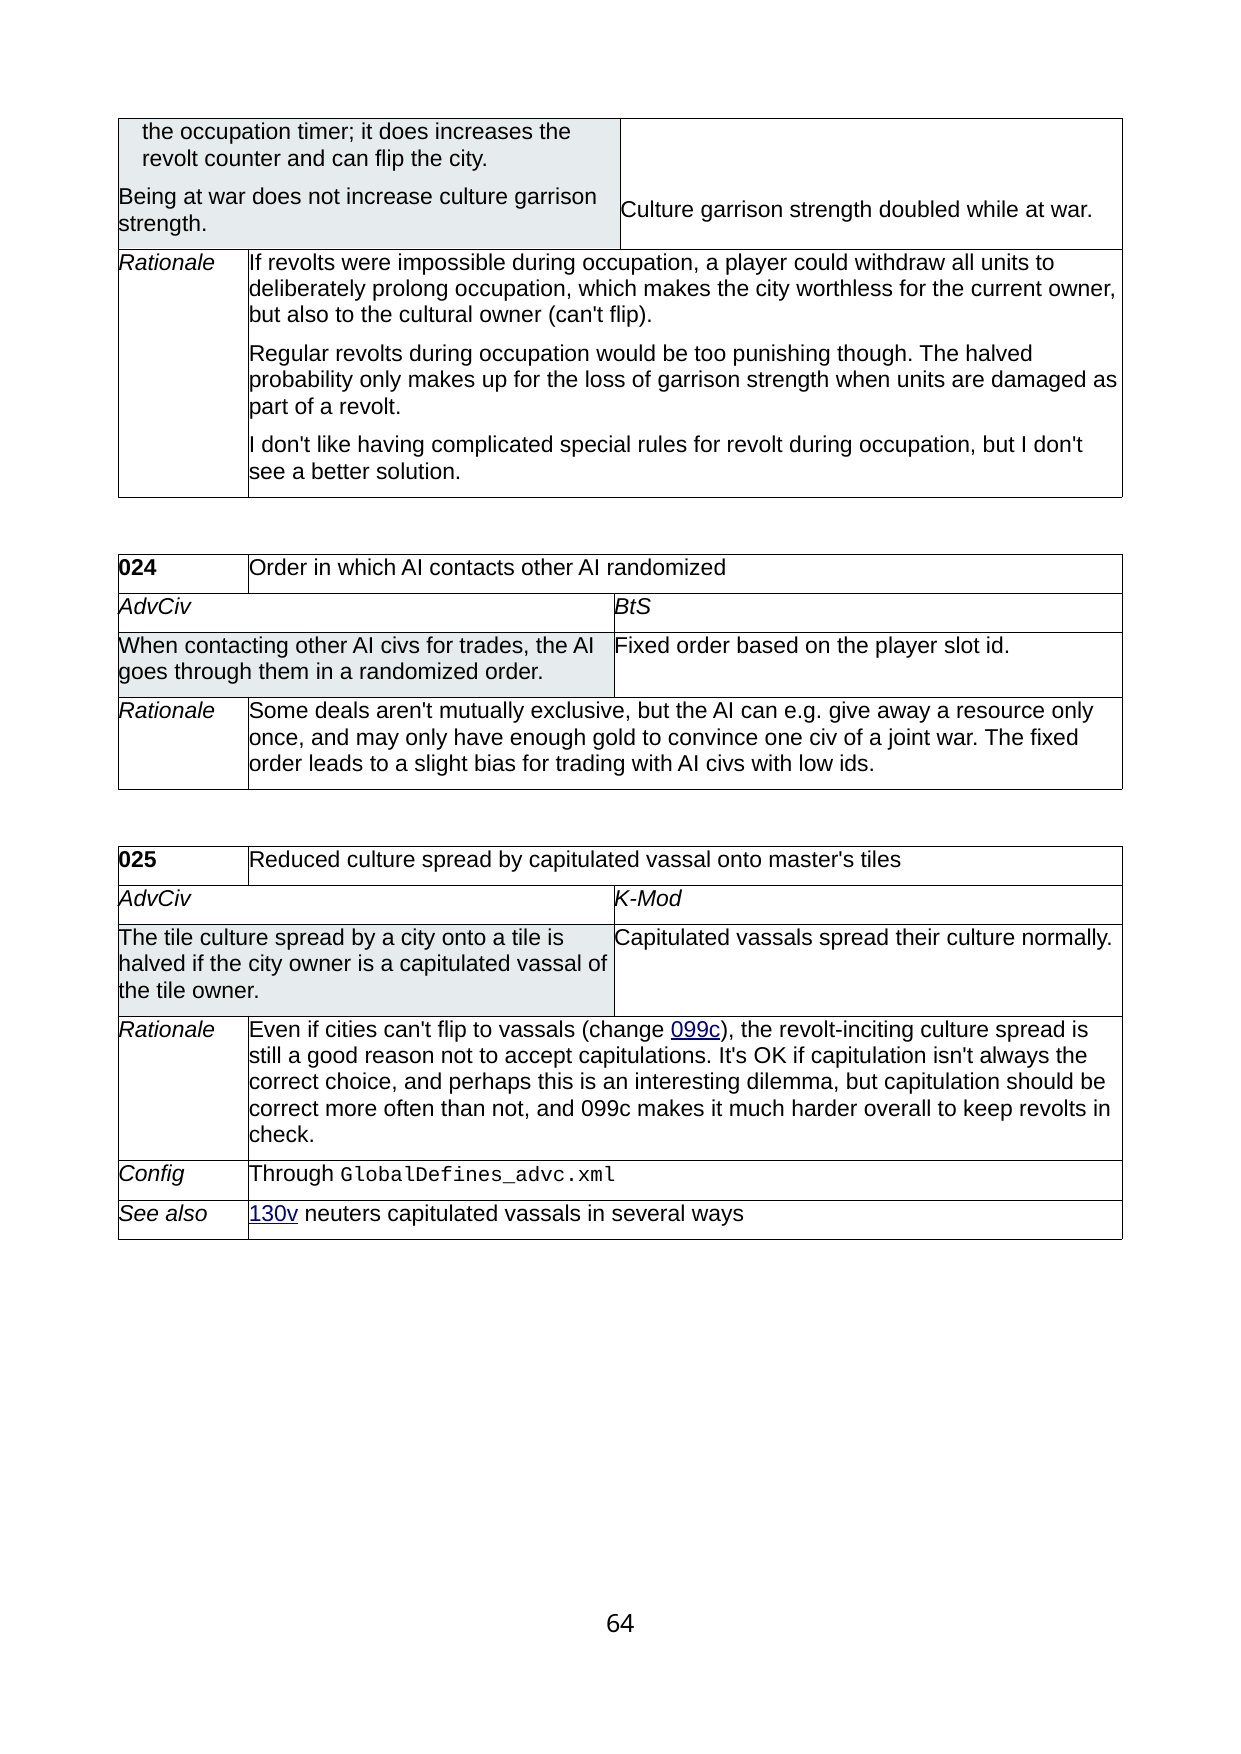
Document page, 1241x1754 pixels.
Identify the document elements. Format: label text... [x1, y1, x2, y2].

table_cell 130v neuters capitulated vassals in several ways [249, 1201, 1122, 1239]
table_cell BtS [615, 594, 1122, 632]
table_header Reduced culture spread by capitulated vassal onto master's tiles [249, 847, 1122, 885]
table_cell The tile culture spread by a city onto a tile is halved if the city owner is a capitulated vassal of the tile owner. [119, 925, 614, 1016]
table_cell When contacting other AI civs for trades, the AI goes through them in a randomized order. [119, 633, 614, 697]
table_cell Rationale [119, 1017, 248, 1160]
table_cell AdvCiv [119, 886, 614, 924]
table_cell K-Mod [615, 886, 1122, 924]
table_cell If revolts were impossible during occupation, a player could withdraw all units to deliberately prolong occupation, which makes the city worthless for the current owner, but also to the cultural owner (can't flip). Regular revolts during occupation would be too punishing though. The halved probability only makes up for the loss of garrison strength when units are damaged as part of a revolt. I don't like having complicated special rules for revolt during occupation, but I don't see a better solution. [249, 250, 1122, 497]
table_cell Capitulated vassals spread their culture normally. [615, 925, 1122, 1016]
table_header Order in which AI contacts other AI randomized [249, 555, 1122, 593]
table_cell the occupation timer; it does increases the revolt counter and can flip the city. Being at war does not increase culture garrison strength. [119, 119, 620, 248]
table_cell Rationale [119, 698, 248, 789]
table_cell Through GlobalDefines_advc.xml [249, 1161, 1122, 1200]
table_cell See also [119, 1201, 248, 1239]
table_cell Rationale [119, 250, 248, 497]
table_cell Config [119, 1161, 248, 1200]
table_cell Some deals aren't mutually exclusive, but the AI can e.g. give away a resource only once, and may only have enough gold to convince one civ of a joint war. The fixed order leads to a slight bias for trading with AI civs with low ids. [249, 698, 1122, 789]
table_header 024 [119, 555, 248, 593]
table_cell Even if cities can't flip to vassals (change 099c), the revolt-inciting culture spread is still a good reason not to accept capitulations. It's OK if capitulation isn't always the correct choice, and perhaps this is an interesting dilemma, but capitulation should be correct more often than not, and 099c makes it much harder overall to keep revolts in check. [249, 1017, 1122, 1160]
table_cell AdvCiv [119, 594, 614, 632]
table_cell Culture garrison strength doubled while at war. [621, 119, 1122, 248]
table_header 025 [119, 847, 248, 885]
table_cell Fixed order based on the player slot id. [615, 633, 1122, 697]
